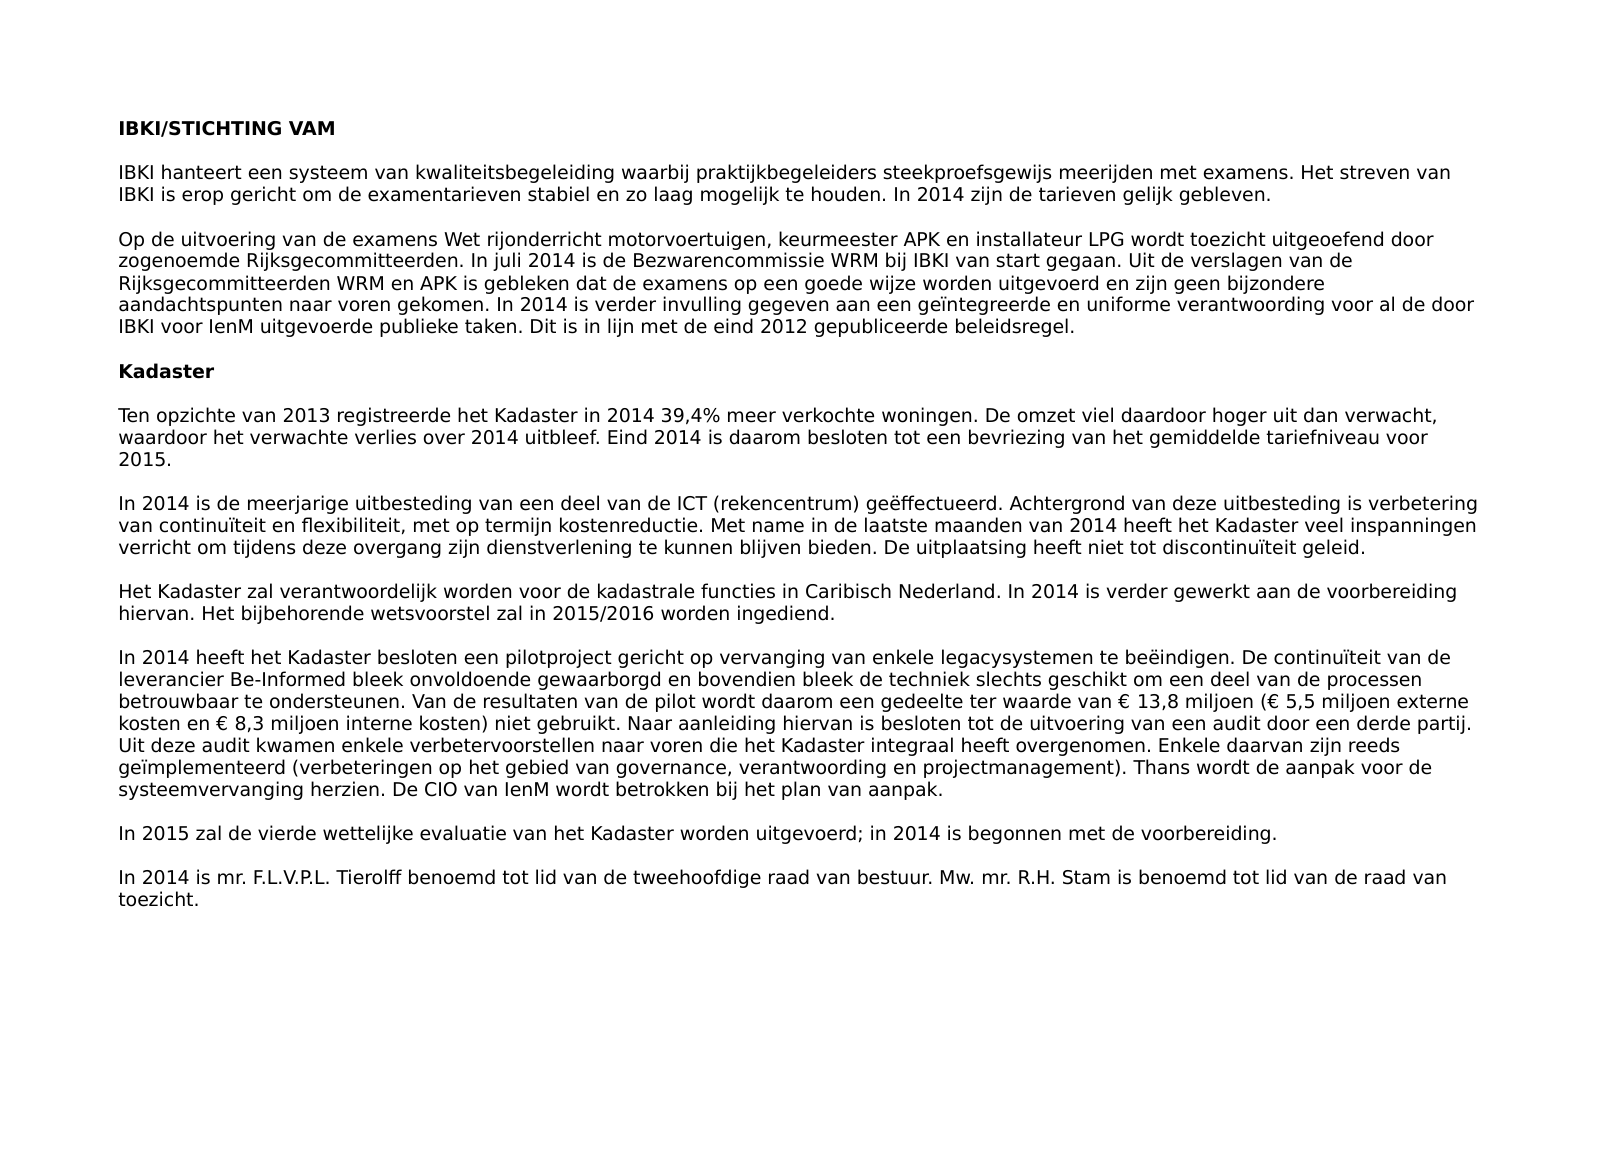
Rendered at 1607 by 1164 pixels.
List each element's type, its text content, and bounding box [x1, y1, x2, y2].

text Op de uitvoering van de examens Wet rijonderricht motorvoertuigen, keurmeester APK en installateur LPG wordt toezicht uitgeoefend door zogenoemde Rijksgecommitteerden. In juli 2014 is de Bezwarencommissie WRM bij IBKI van start gegaan. Uit de verslagen van de Rijksgecommitteerden WRM en APK is gebleken dat de examens op een goede wijze worden uitgevoerd en zijn geen bijzondere aandachtspunten naar voren gekomen. In 2014 is verder invulling gegeven aan een geïntegreerde en uniforme verantwoording voor al de door IBKI voor IenM uitgevoerde publieke taken. Dit is in lijn met de eind 2012 gepubliceerde beleidsregel. [118, 228, 1488, 338]
text Ten opzichte van 2013 registreerde het Kadaster in 2014 39,4% meer verkochte woningen. De omzet viel daardoor hoger uit dan verwacht, waardoor het verwachte verlies over 2014 uitbleef. Eind 2014 is daarom besloten tot een bevriezing van het gemiddelde tariefniveau voor 2015. [118, 405, 1488, 471]
text In 2014 is mr. F.L.V.P.L. Tierolff benoemd tot lid van de tweehoofdige raad van bestuur. Mw. mr. R.H. Stam is benoemd tot lid van de raad van toezicht. [118, 867, 1488, 911]
text In 2015 zal de vierde wettelijke evaluatie van het Kadaster worden uitgevoerd; in 2014 is begonnen met de voorbereiding. [118, 823, 1488, 845]
subtitle IBKI/STICHTING VAM [118, 118, 1488, 140]
text IBKI hanteert een systeem van kwaliteitsbegeleiding waarbij praktijkbegeleiders steekproefsgewijs meerijden met examens. Het streven van IBKI is erop gericht om de examentarieven stabiel en zo laag mogelijk te houden. In 2014 zijn de tarieven gelijk gebleven. [118, 162, 1488, 206]
text In 2014 heeft het Kadaster besloten een pilotproject gericht op vervanging van enkele legacysystemen te beëindigen. De continuïteit van de leverancier Be-Informed bleek onvoldoende gewaarborgd en bovendien bleek de techniek slechts geschikt om een deel van de processen betrouwbaar te ondersteunen. Van de resultaten van de pilot wordt daarom een gedeelte ter waarde van € 13,8 miljoen (€ 5,5 miljoen externe kosten en € 8,3 miljoen interne kosten) niet gebruikt. Naar aanleiding hiervan is besloten tot de uitvoering van een audit door een derde partij. Uit deze audit kwamen enkele verbetervoorstellen naar voren die het Kadaster integraal heeft overgenomen. Enkele daarvan zijn reeds geïmplementeerd (verbeteringen op het gebied van governance, verantwoording en projectmanagement). Thans wordt de aanpak voor de systeemvervanging herzien. De CIO van IenM wordt betrokken bij het plan van aanpak. [118, 647, 1488, 801]
text Het Kadaster zal verantwoordelijk worden voor de kadastrale functies in Caribisch Nederland. In 2014 is verder gewerkt aan de voorbereiding hiervan. Het bijbehorende wetsvoorstel zal in 2015/2016 worden ingediend. [118, 581, 1488, 625]
text In 2014 is de meerjarige uitbesteding van een deel van de ICT (rekencentrum) geëffectueerd. Achtergrond van deze uitbesteding is verbetering van continuïteit en flexibiliteit, met op termijn kostenreductie. Met name in de laatste maanden van 2014 heeft het Kadaster veel inspanningen verricht om tijdens deze overgang zijn dienstverlening te kunnen blijven bieden. De uitplaatsing heeft niet tot discontinuïteit geleid. [118, 493, 1488, 559]
subtitle Kadaster [118, 361, 1488, 382]
